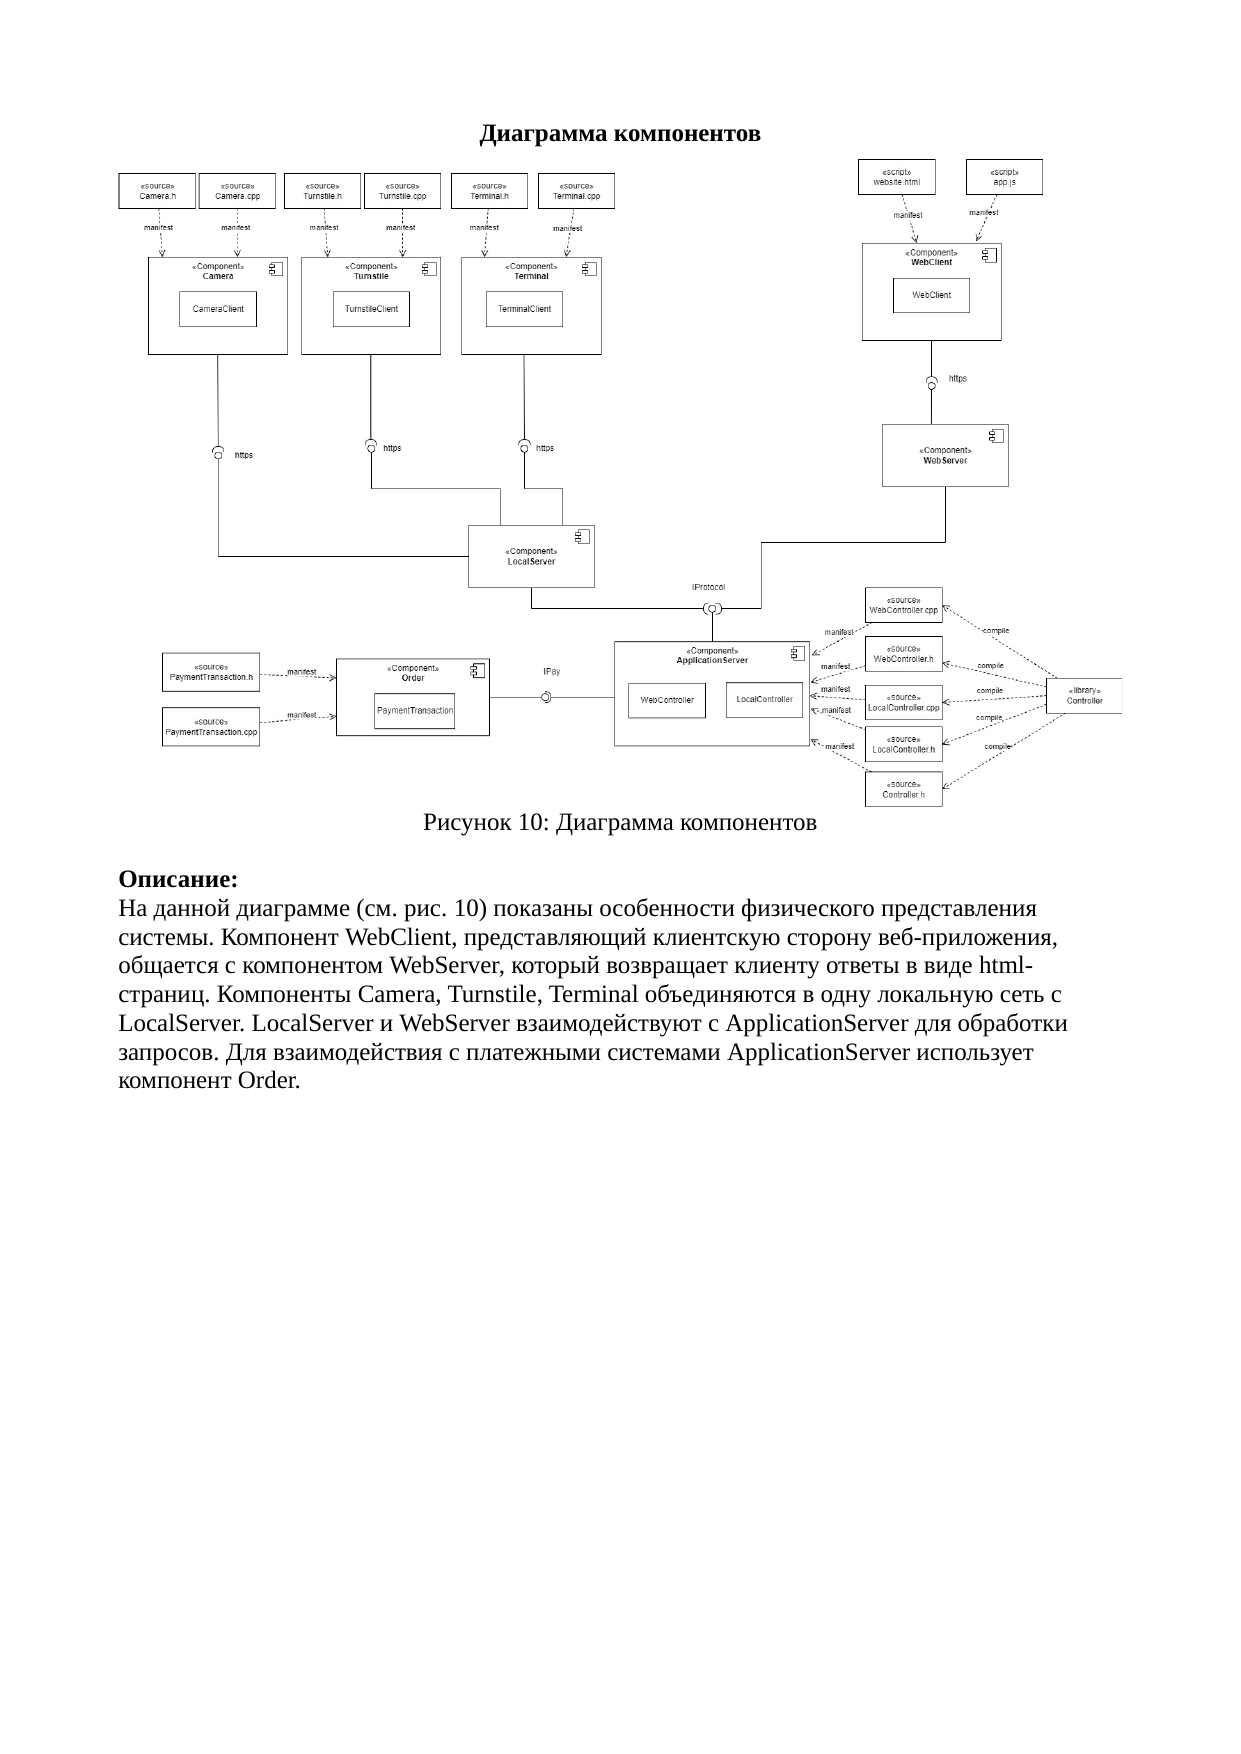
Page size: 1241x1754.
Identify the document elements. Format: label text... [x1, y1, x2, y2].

text Описание: [118, 864, 1122, 893]
text Диаграмма компонентов [118, 118, 1122, 147]
picture [118, 159, 1123, 807]
text На данной диаграмме (см. рис. 10) показаны особенности физического представления системы. Компонент WebClient, представляющий клиентскую сторону веб-приложения, общается с компонентом WebServer, который возвращает клиенту ответы в виде html-страниц. Компоненты Camera, Turnstile, Terminal объединяются в одну локальную сеть с LocalServer. LocalServer и WebServer взаимодействуют с ApplicationServer для обработки запросов. Для взаимодействия с платежными системами ApplicationServer использует компонент Order. [118, 893, 1122, 1094]
text Рисунок 10: Диаграмма компонентов [118, 807, 1122, 835]
